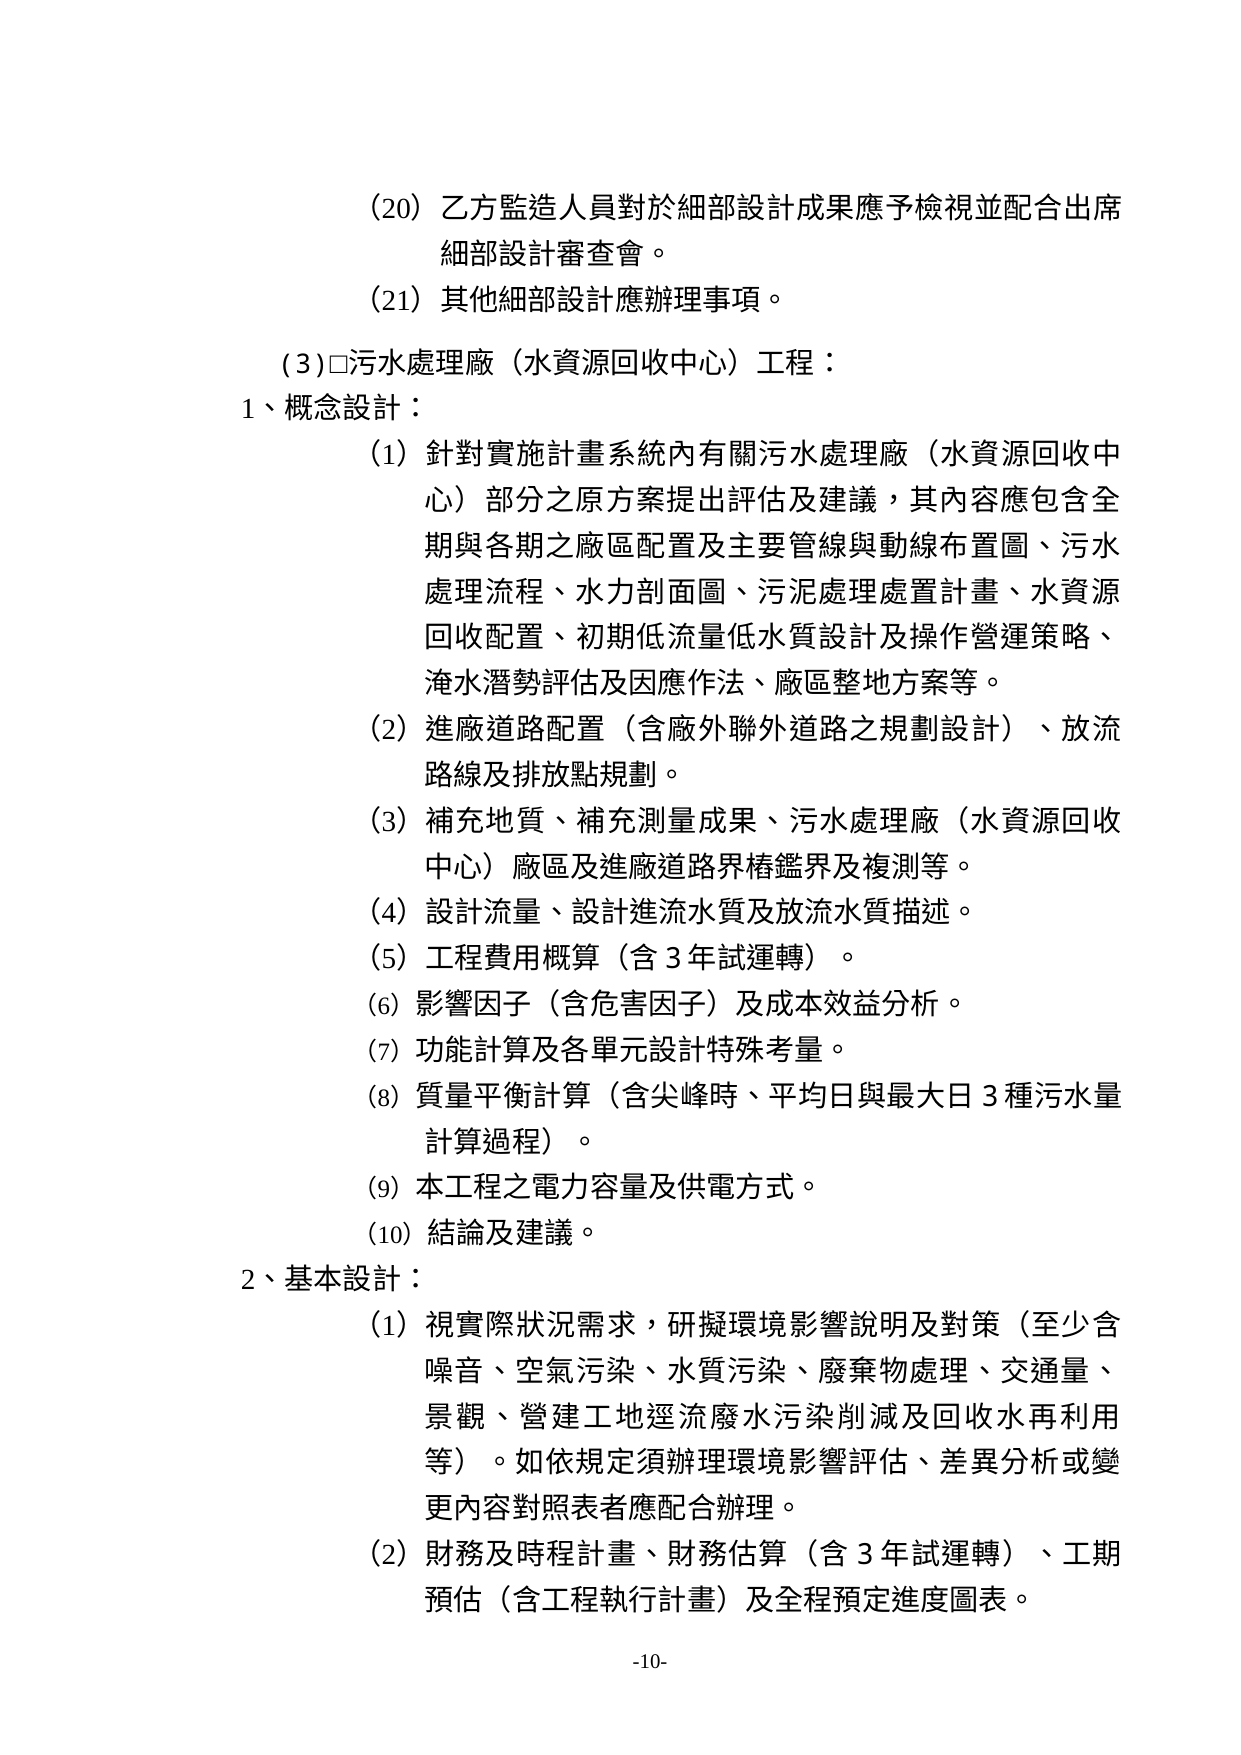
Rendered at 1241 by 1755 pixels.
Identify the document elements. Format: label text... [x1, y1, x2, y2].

list 功能計算及各單元設計特殊考量。 [352, 1024, 1122, 1069]
list 補充地質、補充測量成果、污水處理廠（水資源回收中心）廠區及進廠道路界樁鑑界及複測等。 [352, 794, 1122, 886]
list 進廠道路配置（含廠外聯外道路之規劃設計）、放流路線及排放點規劃。 [352, 703, 1122, 794]
list 財務及時程計畫、財務估算（含3年試運轉）、工期預估（含工程執行計畫）及全程預定進度圖表。 [352, 1528, 1122, 1619]
list 概念設計： [177, 382, 1122, 428]
list 針對實施計畫系統內有關污水處理廠（水資源回收中心）部分之原方案提出評估及建議，其內容應包含全期與各期之廠區配置及主要管線與動線布置圖、污水處理流程、水力剖面圖、污泥處理處置計畫、水資源回收配置、初期低流量低水質設計及操作營運策略、淹水潛勢評估及因應作法、廠區整地方案等。 [352, 428, 1122, 703]
list 工程費用概算（含3年試運轉）。 [352, 932, 1122, 978]
list 質量平衡計算（含尖峰時、平均日與最大日3種污水量計算過程）。 [352, 1069, 1122, 1161]
list 其他細部設計應辦理事項。 [352, 274, 1122, 319]
list 結論及建議。 [352, 1207, 1122, 1253]
list 視實際狀況需求，研擬環境影響說明及對策（至少含噪音、空氣污染、水質污染、廢棄物處理、交通量、景觀、營建工地逕流廢水污染削減及回收水再利用等）。如依規定須辦理環境影響評估、差異分析或變更內容對照表者應配合辦理。 [352, 1299, 1122, 1528]
list 設計流量、設計進流水質及放流水質描述。 [352, 886, 1122, 932]
list 乙方監造人員對於細部設計成果應予檢視並配合出席細部設計審查會。 [352, 182, 1122, 274]
list 基本設計： [177, 1253, 1122, 1299]
list 本工程之電力容量及供電方式。 [352, 1161, 1122, 1207]
list □污水處理廠（水資源回收中心）工程： [278, 319, 1122, 382]
list 影響因子（含危害因子）及成本效益分析。 [352, 978, 1122, 1024]
